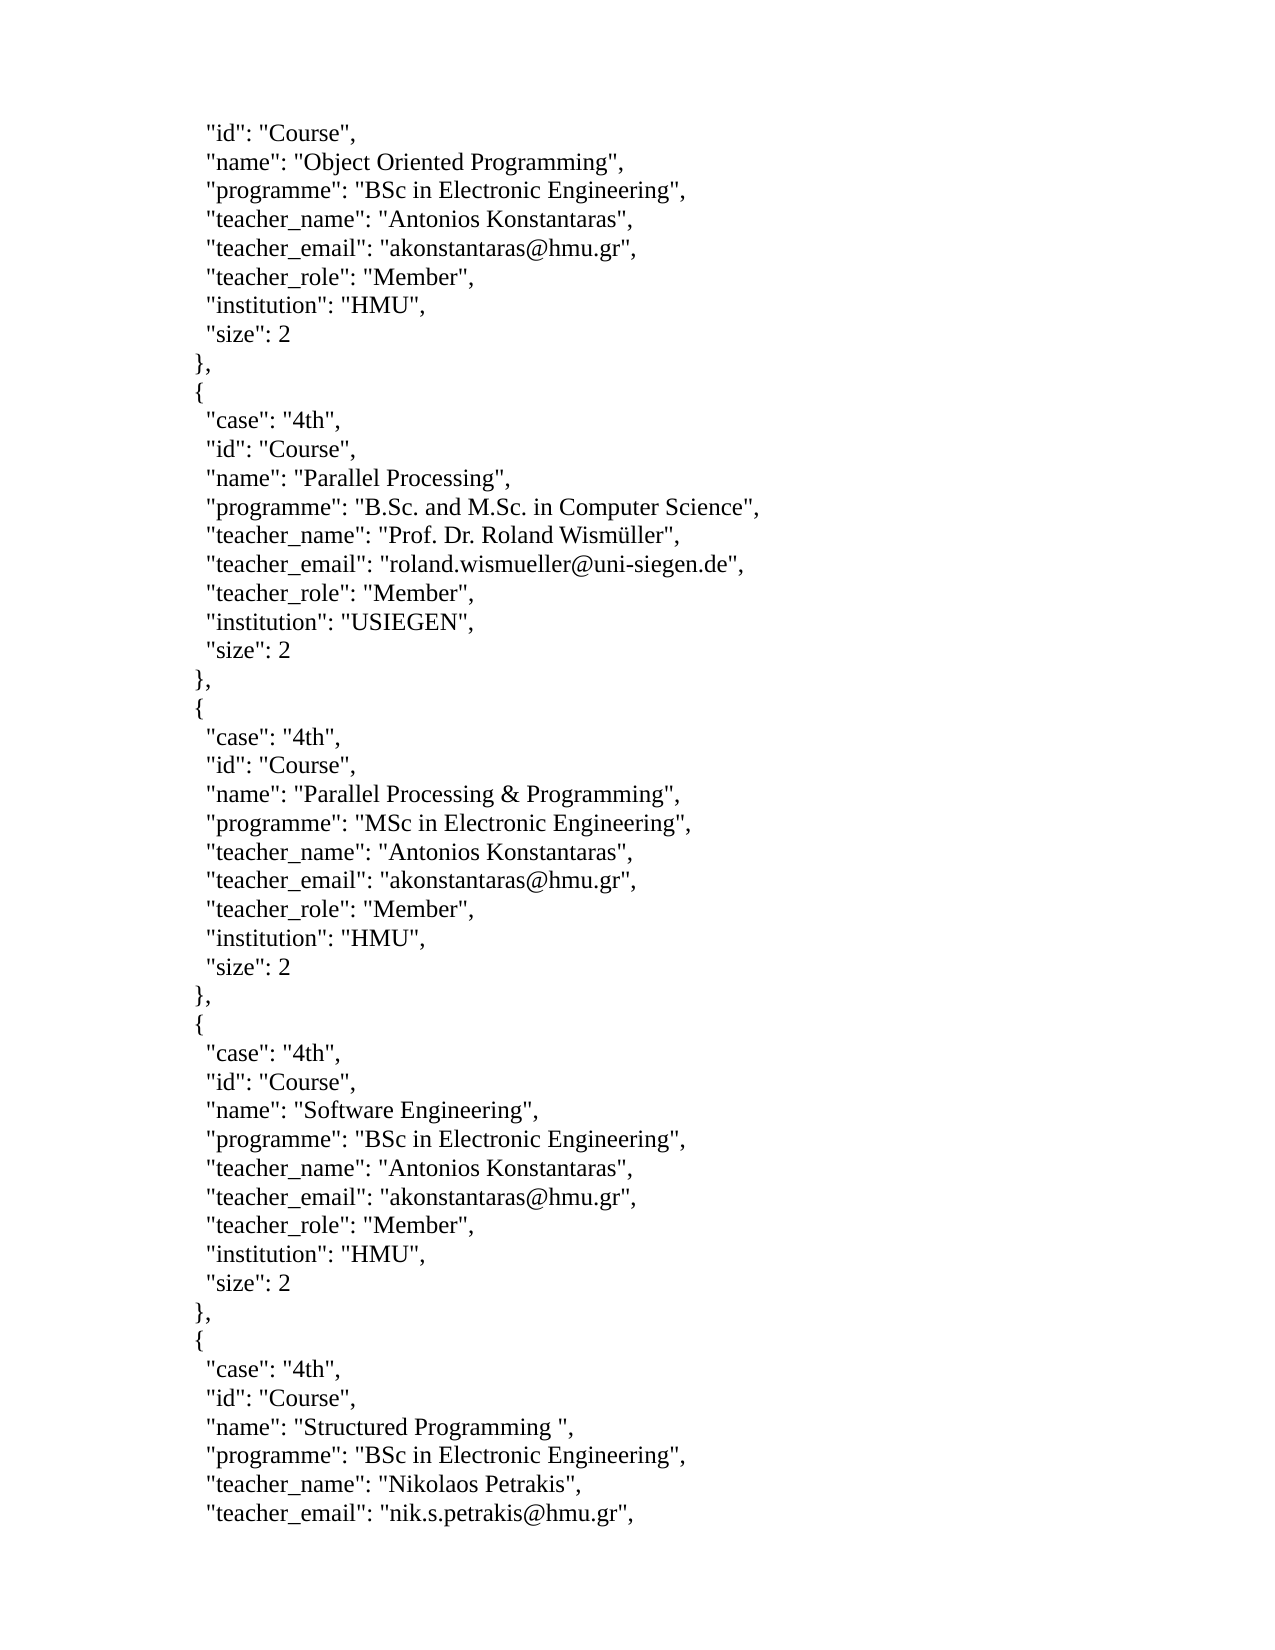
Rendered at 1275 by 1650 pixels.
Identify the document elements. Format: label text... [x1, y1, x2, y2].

text "programme": "MSc in Electronic Engineering", [118, 808, 1157, 837]
text "id": "Course", [118, 434, 1157, 463]
text { [118, 693, 1157, 722]
text "programme": "BSc in Electronic Engineering", [118, 1441, 1157, 1469]
text }, [118, 348, 1157, 377]
text { [118, 1009, 1157, 1038]
text "teacher_name": "Antonios Konstantaras", [118, 837, 1157, 866]
text "programme": "BSc in Electronic Engineering", [118, 1124, 1157, 1153]
text "teacher_role": "Member", [118, 894, 1157, 923]
text "teacher_email": "akonstantaras@hmu.gr", [118, 866, 1157, 894]
text "teacher_email": "nik.s.petrakis@hmu.gr", [118, 1498, 1157, 1527]
text "programme": "B.Sc. and M.Sc. in Computer Science", [118, 492, 1157, 521]
text "case": "4th", [118, 1038, 1157, 1067]
text "size": 2 [118, 319, 1157, 348]
text "id": "Course", [118, 1067, 1157, 1096]
text "teacher_email": "roland.wismueller@uni-siegen.de", [118, 549, 1157, 578]
text "name": "Software Engineering", [118, 1096, 1157, 1124]
text "id": "Course", [118, 118, 1157, 147]
text "institution": "HMU", [118, 1239, 1157, 1268]
text "teacher_role": "Member", [118, 262, 1157, 291]
text "id": "Course", [118, 1383, 1157, 1412]
text { [118, 377, 1157, 406]
text "teacher_name": "Antonios Konstantaras", [118, 204, 1157, 233]
text { [118, 1326, 1157, 1354]
text "teacher_email": "akonstantaras@hmu.gr", [118, 233, 1157, 262]
text "teacher_name": "Nikolaos Petrakis", [118, 1469, 1157, 1498]
text "name": "Parallel Processing", [118, 463, 1157, 492]
text "teacher_name": "Prof. Dr. Roland Wismüller", [118, 521, 1157, 549]
text "case": "4th", [118, 406, 1157, 434]
text "case": "4th", [118, 722, 1157, 751]
text }, [118, 1297, 1157, 1326]
text "id": "Course", [118, 751, 1157, 779]
text "case": "4th", [118, 1354, 1157, 1383]
text "institution": "HMU", [118, 291, 1157, 319]
text "name": "Structured Programming ", [118, 1412, 1157, 1441]
text }, [118, 981, 1157, 1009]
text "size": 2 [118, 952, 1157, 981]
text "name": "Parallel Processing & Programming", [118, 779, 1157, 808]
text "teacher_name": "Antonios Konstantaras", [118, 1153, 1157, 1182]
text "teacher_email": "akonstantaras@hmu.gr", [118, 1182, 1157, 1211]
text "institution": "USIEGEN", [118, 607, 1157, 636]
text "teacher_role": "Member", [118, 1211, 1157, 1239]
text }, [118, 664, 1157, 693]
text "name": "Object Oriented Programming", [118, 147, 1157, 176]
text "programme": "BSc in Electronic Engineering", [118, 176, 1157, 204]
text "size": 2 [118, 636, 1157, 664]
text "teacher_role": "Member", [118, 578, 1157, 607]
text "institution": "HMU", [118, 923, 1157, 952]
text "size": 2 [118, 1268, 1157, 1297]
